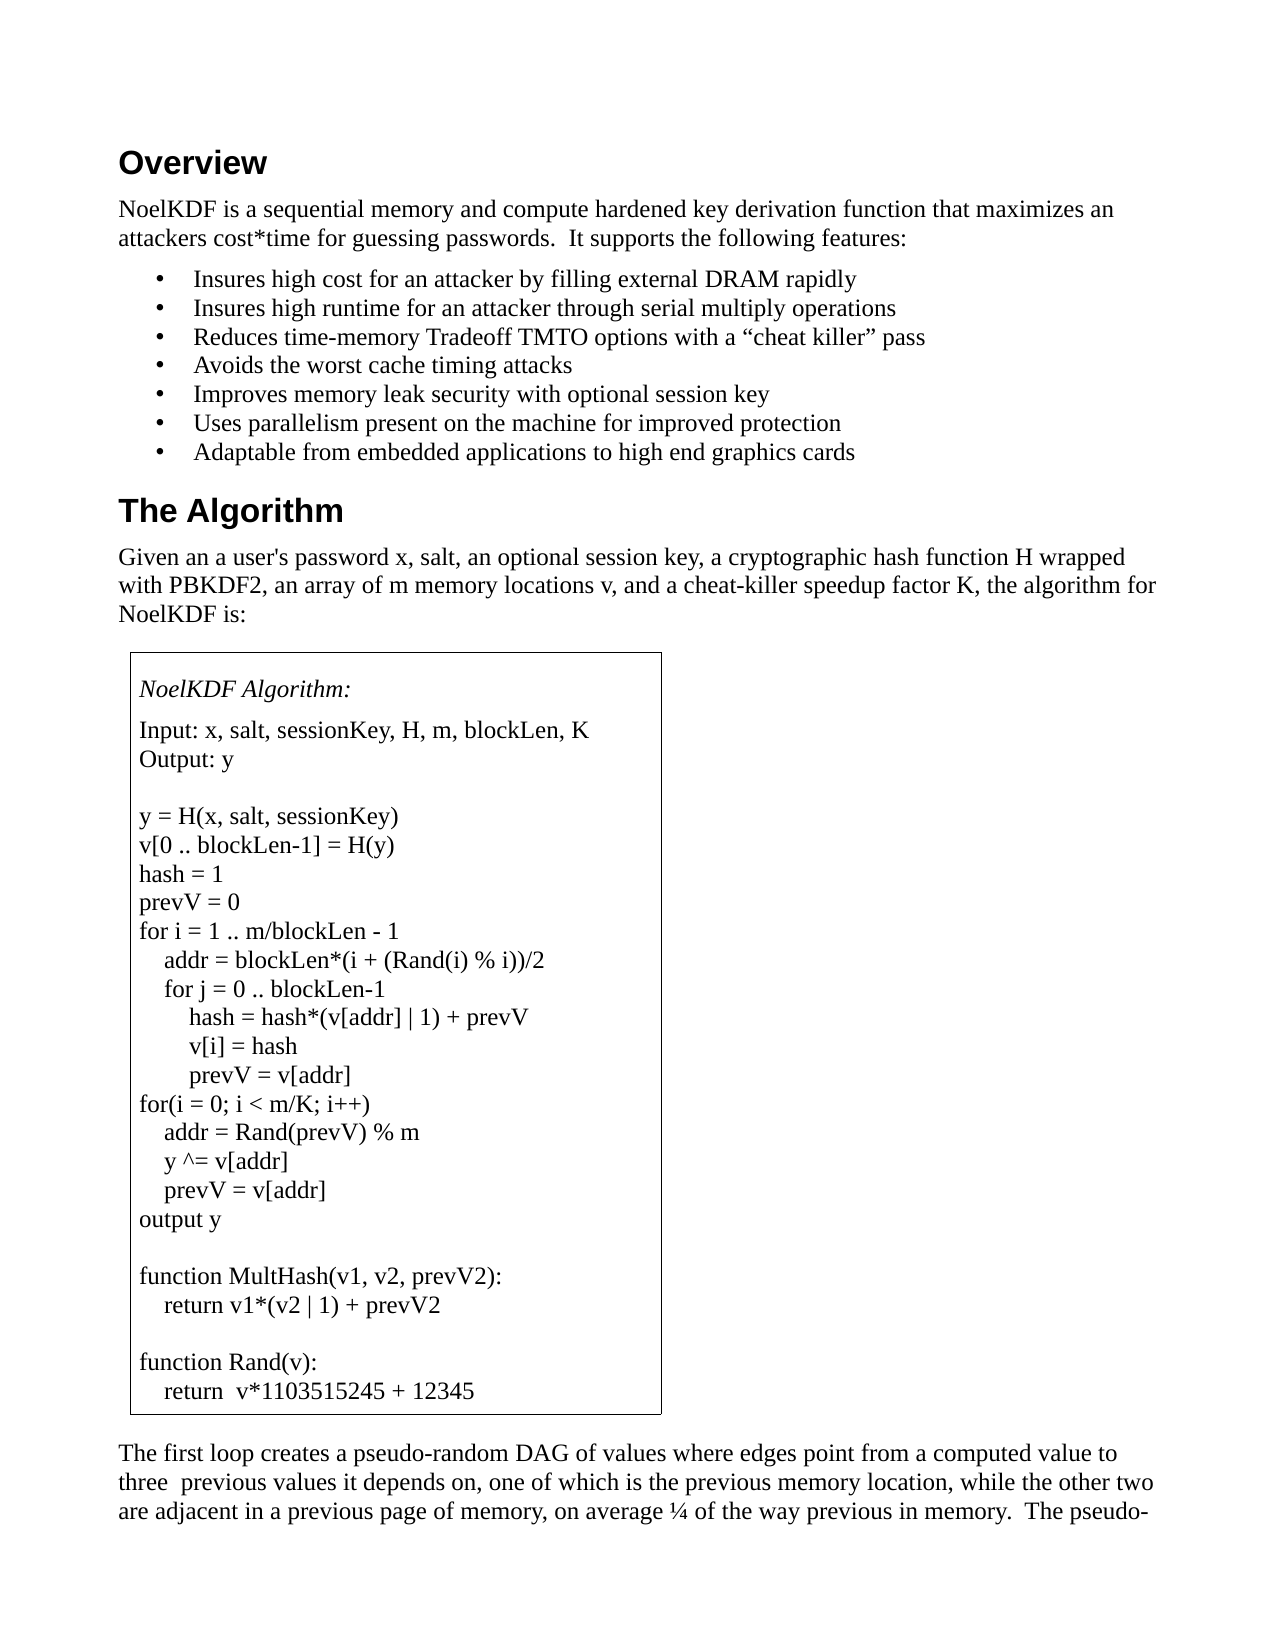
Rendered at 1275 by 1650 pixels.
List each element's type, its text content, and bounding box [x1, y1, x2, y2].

text y = H(x, salt, sessionKey) [139, 801, 652, 830]
text Input: x, salt, sessionKey, H, m, blockLen, K [139, 715, 652, 744]
text v[0 .. blockLen-1] = H(y) [139, 830, 652, 859]
text The first loop creates a pseudo-random DAG of values where edges point from a computed value to three previous values it depends on, one of which is the previous memory location, while the other two are adjacent in a previous page of memory, on average ¼ of the way previous in memory. The pseudo- [118, 1438, 1157, 1524]
text NoelKDF is a sequential memory and compute hardened key derivation function that maximizes an attackers cost*time for guessing passwords. It supports the following features: [118, 194, 1157, 252]
text hash = hash*(v[addr] | 1) + prevV [139, 1002, 652, 1031]
text addr = blockLen*(i + (Rand(i) % i))/2 [139, 945, 652, 974]
text function MultHash(v1, v2, prevV2): [139, 1261, 652, 1290]
text v[i] = hash [139, 1031, 652, 1060]
text prevV = v[addr] [139, 1060, 652, 1089]
list Reduces time-memory Tradeoff TMTO options with a “cheat killer” pass [156, 322, 1157, 351]
list Adaptable from embedded applications to high end graphics cards [156, 437, 1157, 466]
text prevV = 0 [139, 887, 652, 916]
text for j = 0 .. blockLen-1 [139, 974, 652, 1002]
list Insures high cost for an attacker by filling external DRAM rapidly [156, 264, 1157, 293]
list Improves memory leak security with optional session key [156, 379, 1157, 408]
subtitle The Algorithm [118, 491, 1157, 529]
text function Rand(v): [139, 1347, 652, 1376]
list Uses parallelism present on the machine for improved protection [156, 408, 1157, 437]
text prevV = v[addr] [139, 1175, 652, 1204]
text Given an a user's password x, salt, an optional session key, a cryptographic hash function H wrapped with PBKDF2, an array of m memory locations v, and a cheat-killer speedup factor K, the algorithm for NoelKDF is: [118, 542, 1157, 628]
text for i = 1 .. m/blockLen - 1 [139, 916, 652, 945]
text Output: y [139, 744, 652, 772]
text addr = Rand(prevV) % m [139, 1117, 652, 1146]
subtitle Overview [118, 143, 1157, 182]
text hash = 1 [139, 859, 652, 887]
text output y [139, 1204, 652, 1232]
text y ^= v[addr] [139, 1146, 652, 1175]
text return v*1103515245 + 12345 [139, 1376, 652, 1405]
list Insures high runtime for an attacker through serial multiply operations [156, 293, 1157, 322]
list Avoids the worst cache timing attacks [156, 351, 1157, 379]
text return v1*(v2 | 1) + prevV2 [139, 1290, 652, 1319]
text NoelKDF Algorithm: [139, 674, 652, 702]
text for(i = 0; i < m/K; i++) [139, 1089, 652, 1117]
